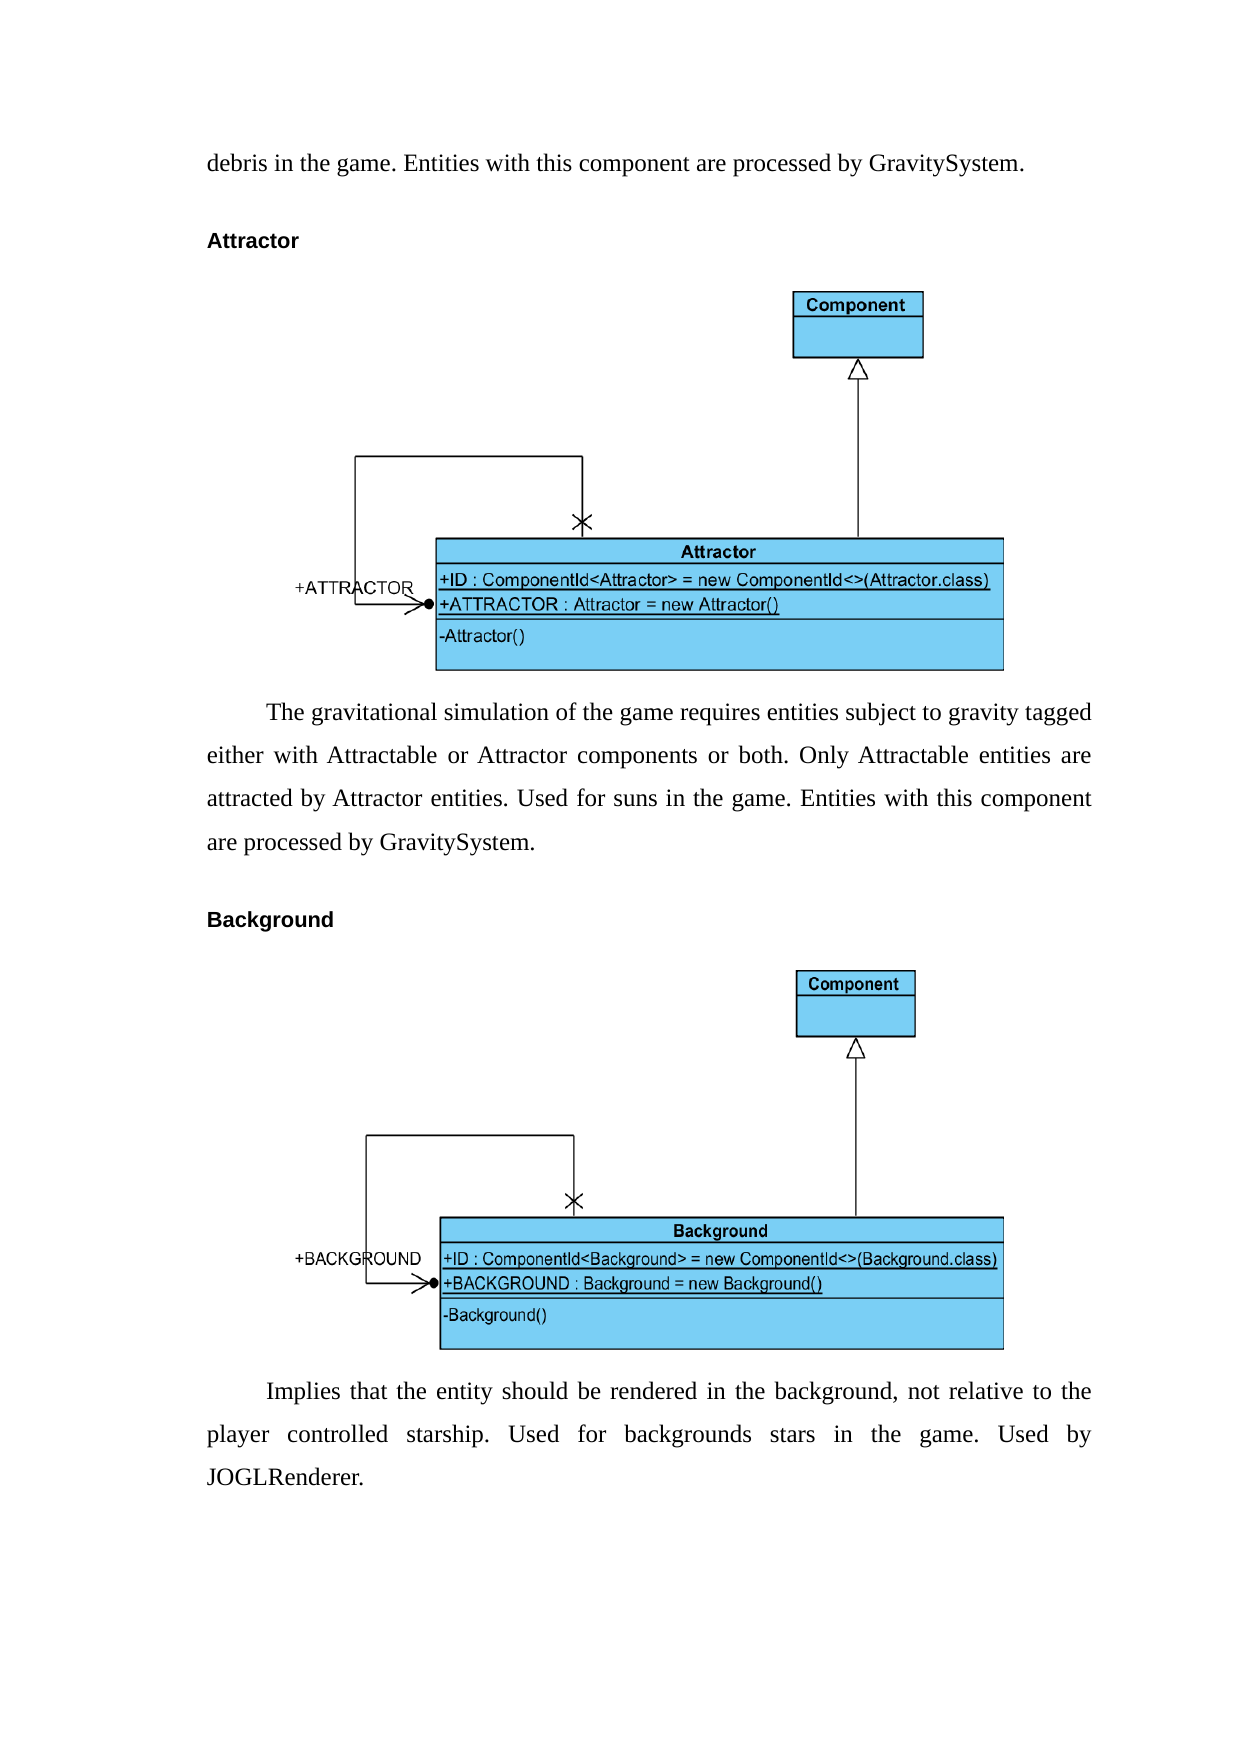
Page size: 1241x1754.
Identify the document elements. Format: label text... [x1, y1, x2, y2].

text Implies that the entity should be rendered in the background, not relative to the player controlled starship. Used for backgrounds stars in the game. Used by JOGLRenderer. [207, 1376, 1093, 1491]
subtitle Background [207, 907, 1093, 932]
text debris in the game. Entities with this component are processed by GravitySystem. [207, 148, 1093, 176]
picture [295, 970, 1004, 1350]
picture [295, 291, 1004, 671]
subtitle Attractor [207, 228, 1093, 253]
text The gravitational simulation of the game requires entities subject to gravity tagged either with Attractable or Attractor components or both. Only Attractable entities are attracted by Attractor entities. Used for suns in the game. Entities with this component are processed by GravitySystem. [207, 697, 1093, 855]
